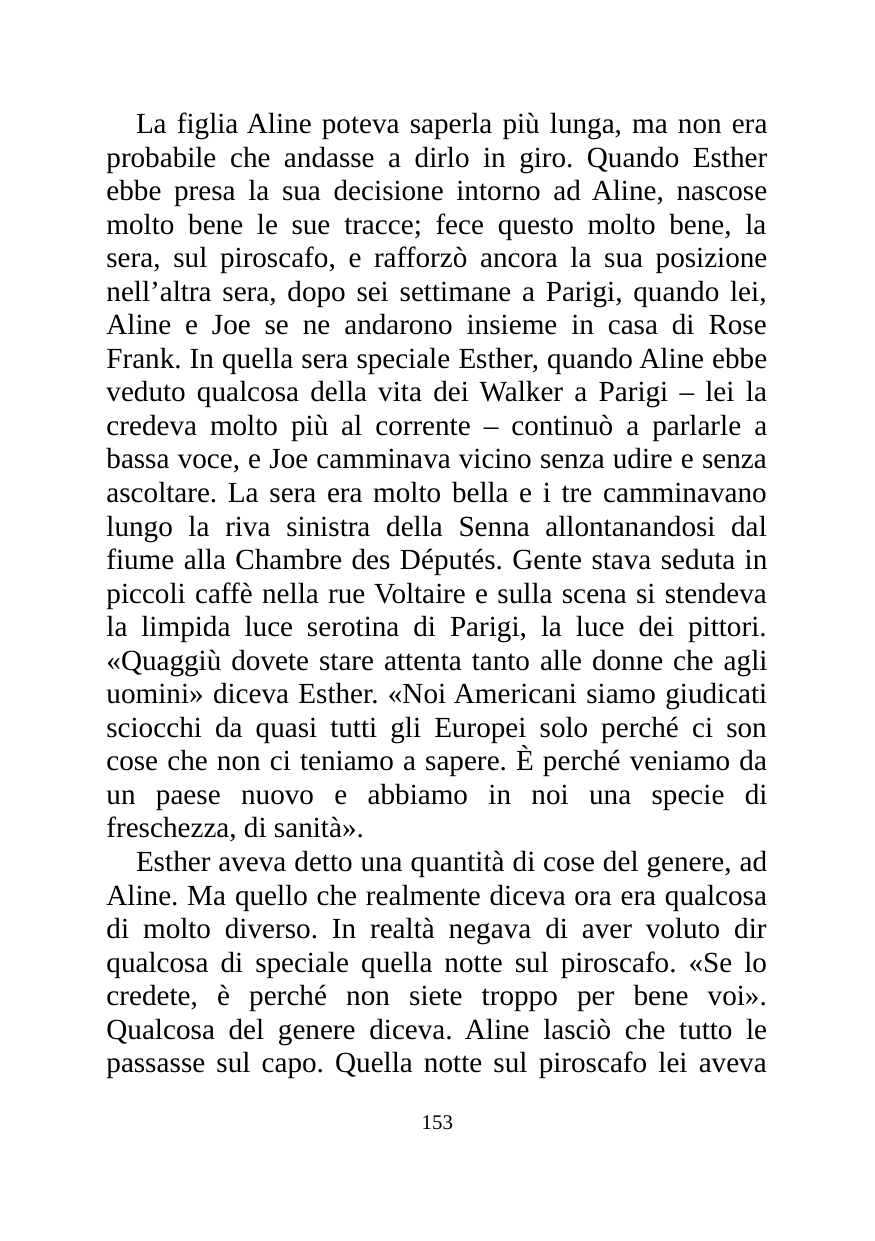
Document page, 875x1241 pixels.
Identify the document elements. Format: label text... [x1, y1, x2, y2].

text Esther aveva detto una quantità di cose del genere, ad Aline. Ma quello che realmente diceva ora era qualcosa di molto diverso. In realtà negava di aver voluto dir qualcosa di speciale quella notte sul piroscafo. «Se lo credete, è perché non siete troppo per bene voi». Qualcosa del genere diceva. Aline lasciò che tutto le passasse sul capo. Quella notte sul piroscafo lei aveva [106, 844, 768, 1079]
text La figlia Aline poteva saperla più lunga, ma non era probabile che andasse a dirlo in giro. Quando Esther ebbe presa la sua decisione intorno ad Aline, nascose molto bene le sue tracce; fece questo molto bene, la sera, sul piroscafo, e rafforzò ancora la sua posizione nell’altra sera, dopo sei settimane a Parigi, quando lei, Aline e Joe se ne andarono insieme in casa di Rose Frank. In quella sera speciale Esther, quando Aline ebbe veduto qualcosa della vita dei Walker a Parigi – lei la credeva molto più al corrente – continuò a parlarle a bassa voce, e Joe camminava vicino senza udire e senza ascoltare. La sera era molto bella e i tre camminavano lungo la riva sinistra della Senna allontanandosi dal fiume alla Chambre des Députés. Gente stava seduta in piccoli caffè nella rue Voltaire e sulla scena si stendeva la limpida luce serotina di Parigi, la luce dei pittori. «Quaggiù dovete stare attenta tanto alle donne che agli uomini» diceva Esther. «Noi Americani siamo giudicati sciocchi da quasi tutti gli Europei solo perché ci son cose che non ci teniamo a sapere. È perché veniamo da un paese nuovo e abbiamo in noi una specie di freschezza, di sanità». [106, 106, 768, 844]
